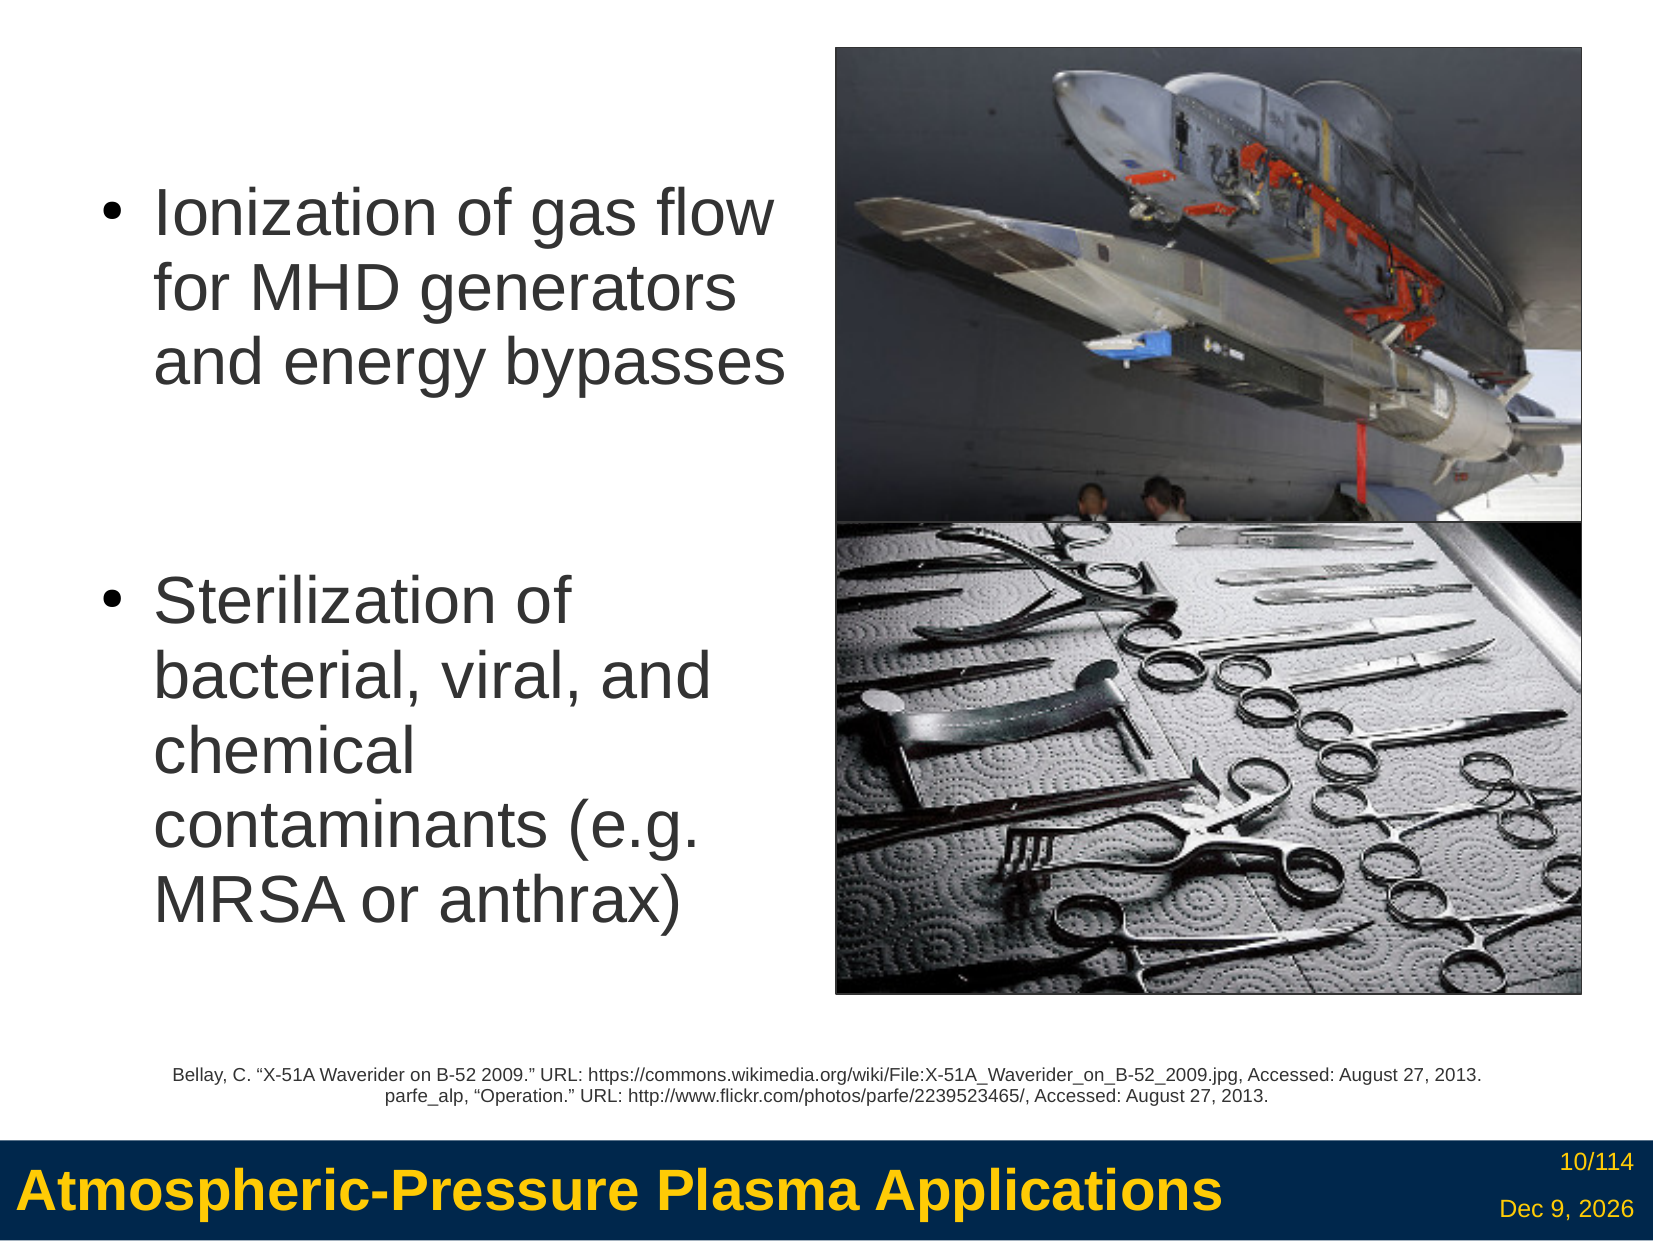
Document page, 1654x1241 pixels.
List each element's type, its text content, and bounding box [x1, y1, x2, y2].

picture [836, 48, 1581, 522]
picture [836, 523, 1581, 994]
title Atmospheric-Pressure Plasma Applications [14, 1148, 1380, 1241]
list Sterilization of bacterial, viral, and chemical contaminants (e.g. MRSA or anthrax) [82, 525, 809, 976]
text_box Bellay, C. “X-51A Waverider on B-52 2009.” URL: https://commons.wikimedia.org/wiki/File:X-51A_Waverider_on_B-52_2009.jpg, Accessed: August 27, 2013. parfe_alp, “Operation.” URL: http://www.flickr.com/photos/parfe/2239523465/, Accessed: August 27, 2013. [0, 1057, 1653, 1148]
list Ionization of gas flow for MHD generators and energy bypasses [82, 80, 809, 494]
